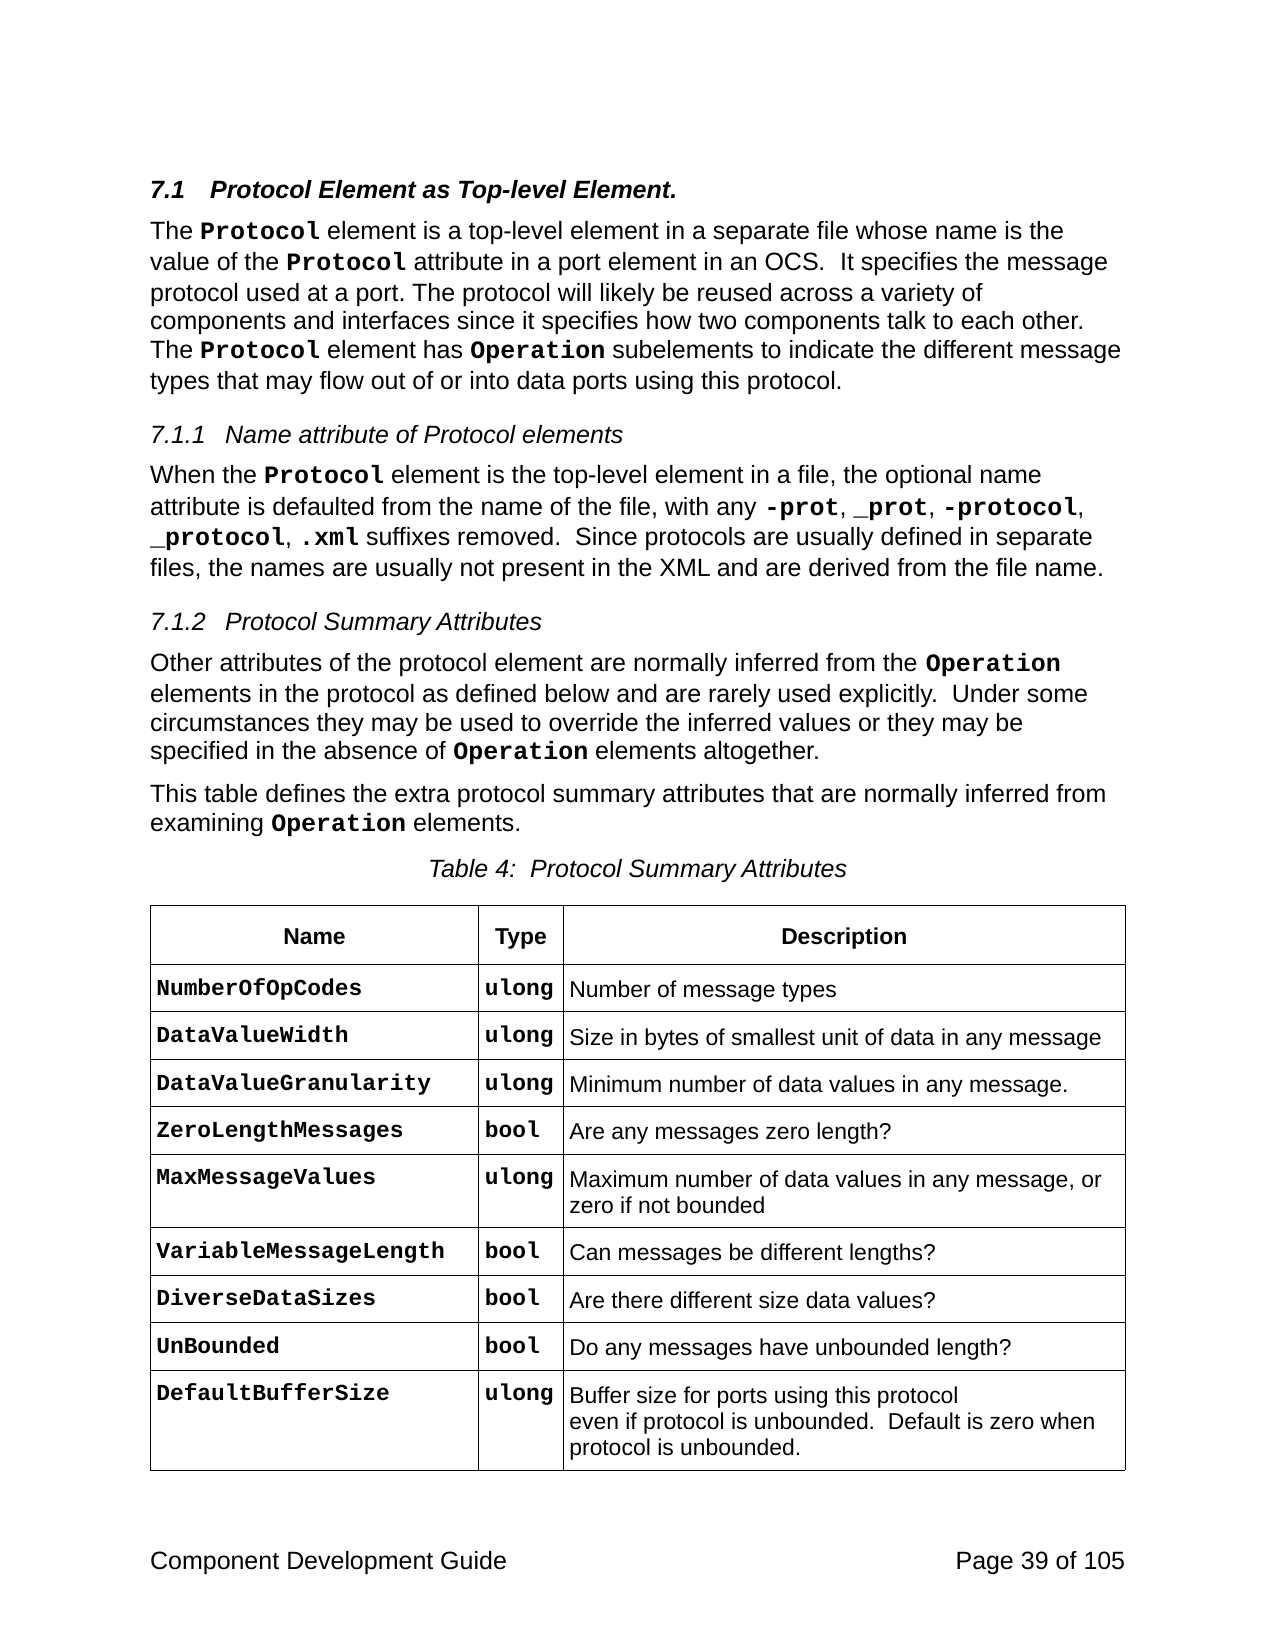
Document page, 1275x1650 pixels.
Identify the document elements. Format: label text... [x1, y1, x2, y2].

table_cell ZeroLengthMessages [151, 1107, 478, 1153]
table_cell DataValueWidth [151, 1012, 478, 1059]
text Other attributes of the protocol element are normally inferred from the Operation elements in the protocol as defined below and are rarely used explicitly. Under some circumstances they may be used to override the inferred values or they may be specified in the absence of Operation elements altogether. [150, 648, 1125, 767]
table_cell bool [479, 1107, 563, 1153]
table_header Type [479, 906, 563, 964]
table_cell ulong [479, 1155, 563, 1227]
table_cell UnBounded [151, 1323, 478, 1369]
table_cell Minimum number of data values in any message. [564, 1060, 1125, 1106]
text This table defines the extra protocol summary attributes that are normally inferred from examining Operation elements. [150, 779, 1125, 839]
table_cell bool [479, 1228, 563, 1275]
table_cell Buffer size for ports using this protocol even if protocol is unbounded. Default is zero when protocol is unbounded. [564, 1371, 1125, 1469]
table_cell Do any messages have unbounded length? [564, 1323, 1125, 1369]
table_cell Number of message types [564, 965, 1125, 1011]
text When the Protocol element is the top-level element in a file, the optional name attribute is defaulted from the name of the file, with any -prot, _prot, ‑protocol, _protocol, .xml suffixes removed. Since protocols are usually defined in separate files, the names are usually not present in the XML and are derived from the file name. [150, 461, 1125, 582]
table_cell NumberOfOpCodes [151, 965, 478, 1011]
table_cell Maximum number of data values in any message, or zero if not bounded [564, 1155, 1125, 1227]
table_cell DataValueGranularity [151, 1060, 478, 1106]
table_header Name [151, 906, 478, 964]
subtitle Name attribute of Protocol elements [150, 420, 1125, 448]
table_cell ulong [479, 1012, 563, 1059]
table_cell bool [479, 1276, 563, 1322]
table_cell DefaultBufferSize [151, 1371, 478, 1469]
table_cell MaxMessageValues [151, 1155, 478, 1227]
table_cell Size in bytes of smallest unit of data in any message [564, 1012, 1125, 1059]
table_cell VariableMessageLength [151, 1228, 478, 1275]
text The Protocol element is a top-level element in a separate file whose name is the value of the Protocol attribute in a port element in an OCS. It specifies the message protocol used at a port. The protocol will likely be reused across a variety of components and interfaces since it specifies how two components talk to each other. The Protocol element has Operation subelements to indicate the different message types that may flow out of or into data ports using this protocol. [150, 216, 1125, 395]
subtitle Protocol Element as Top-level Element. [150, 175, 1125, 204]
subtitle Protocol Summary Attributes [150, 607, 1125, 636]
table_cell bool [479, 1323, 563, 1369]
table_cell Are any messages zero length? [564, 1107, 1125, 1153]
table_cell ulong [479, 1060, 563, 1106]
table_header Description [564, 906, 1125, 964]
table_cell ulong [479, 1371, 563, 1469]
table_cell Can messages be different lengths? [564, 1228, 1125, 1275]
table_cell Are there different size data values? [564, 1276, 1125, 1322]
table_cell ulong [479, 965, 563, 1011]
text Table 4: Protocol Summary Attributes [150, 854, 1125, 883]
table_cell DiverseDataSizes [151, 1276, 478, 1322]
